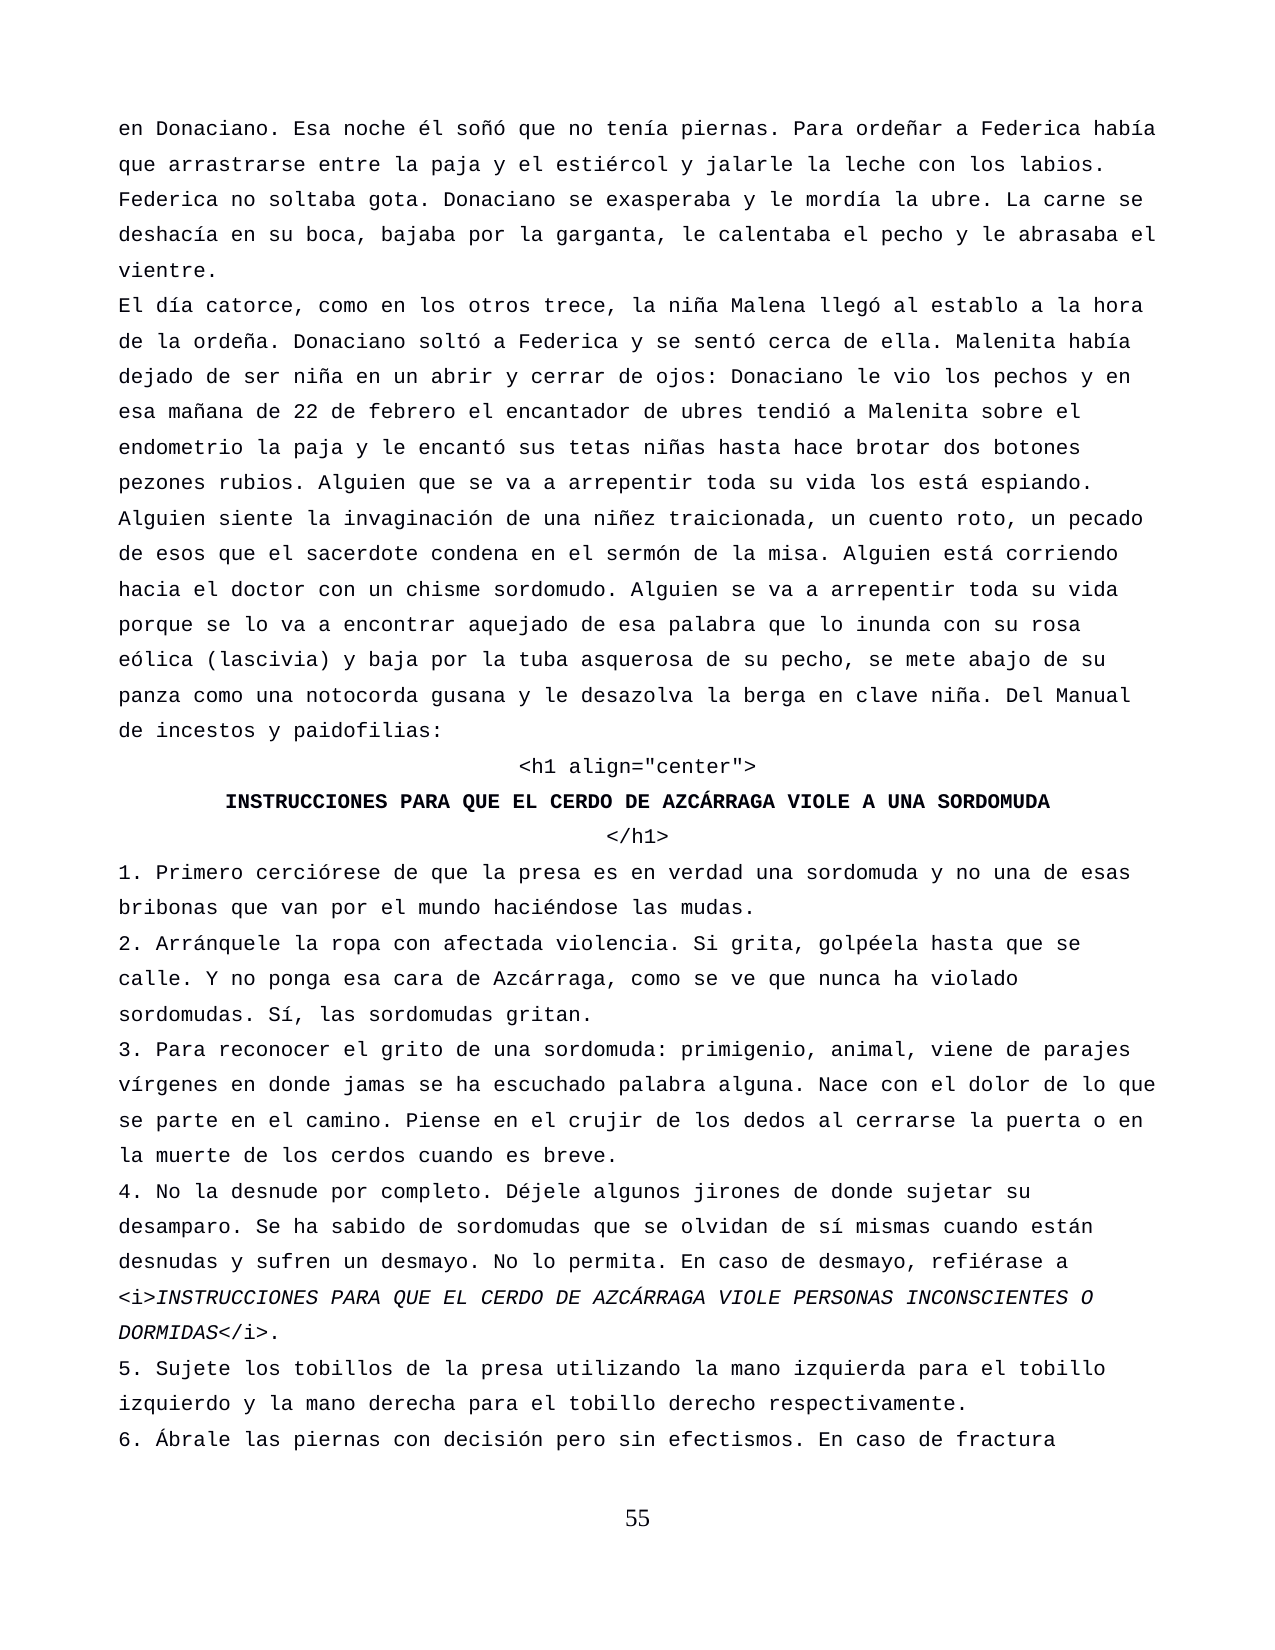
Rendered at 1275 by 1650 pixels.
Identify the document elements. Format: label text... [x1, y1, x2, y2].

text <h1 align="center"> [118, 756, 1157, 779]
text en Donaciano. Esa noche él soñó que no tenía piernas. Para ordeñar a Federica había que arrastrarse entre la paja y el estiércol y jalarle la leche con los labios. Federica no soltaba gota. Donaciano se exasperaba y le mordía la ubre. La carne se deshacía en su boca, bajaba por la garganta, le calentaba el pecho y le abrasaba el vientre. [118, 118, 1157, 283]
text 4. No la desnude por completo. Déjele algunos jirones de donde sujetar su desamparo. Se ha sabido de sordomudas que se olvidan de sí mismas cuando están desnudas y sufren un desmayo. No lo permita. En caso de desmayo, refiérase a <i>INSTRUCCIONES PARA QUE EL CERDO DE AZCÁRRAGA VIOLE PERSONAS INCONSCIENTES O DORMIDAS</i>. [118, 1181, 1157, 1346]
text </h1> [118, 826, 1157, 850]
text 5. Sujete los tobillos de la presa utilizando la mano izquierda para el tobillo izquierdo y la mano derecha para el tobillo derecho respectivamente. [118, 1358, 1157, 1417]
text 6. Ábrale las piernas con decisión pero sin efectismos. En caso de fractura [118, 1428, 1157, 1452]
text 1. Primero cerciórese de que la presa es en verdad una sordomuda y no una de esas bribonas que van por el mundo haciéndose las mudas. [118, 862, 1157, 921]
text 2. Arránquele la ropa con afectada violencia. Si grita, golpéela hasta que se calle. Y no ponga esa cara de Azcárraga, como se ve que nunca ha violado sordomudas. Sí, las sordomudas gritan. [118, 933, 1157, 1027]
text El día catorce, como en los otros trece, la niña Malena llegó al establo a la hora de la ordeña. Donaciano soltó a Federica y se sentó cerca de ella. Malenita había dejado de ser niña en un abrir y cerrar de ojos: Donaciano le vio los pechos y en esa mañana de 22 de febrero el encantador de ubres tendió a Malenita sobre el endometrio la paja y le encantó sus tetas niñas hasta hace brotar dos botones pezones rubios. Alguien que se va a arrepentir toda su vida los está espiando. Alguien siente la invaginación de una niñez traicionada, un cuento roto, un pecado de esos que el sacerdote condena en el sermón de la misa. Alguien está corriendo hacia el doctor con un chisme sordomudo. Alguien se va a arrepentir toda su vida porque se lo va a encontrar aquejado de esa palabra que lo inunda con su rosa eólica (lascivia) y baja por la tuba asquerosa de su pecho, se mete abajo de su panza como una notocorda gusana y le desazolva la berga en clave niña. Del Manual de incestos y paidofilias: [118, 295, 1157, 744]
text INSTRUCCIONES PARA QUE EL CERDO DE AZCÁRRAGA VIOLE A UNA SORDOMUDA [118, 791, 1157, 815]
text 3. Para reconocer el grito de una sordomuda: primigenio, animal, viene de parajes vírgenes en donde jamas se ha escuchado palabra alguna. Nace con el dolor de lo que se parte en el camino. Piense en el crujir de los dedos al cerrarse la puerta o en la muerte de los cerdos cuando es breve. [118, 1039, 1157, 1169]
